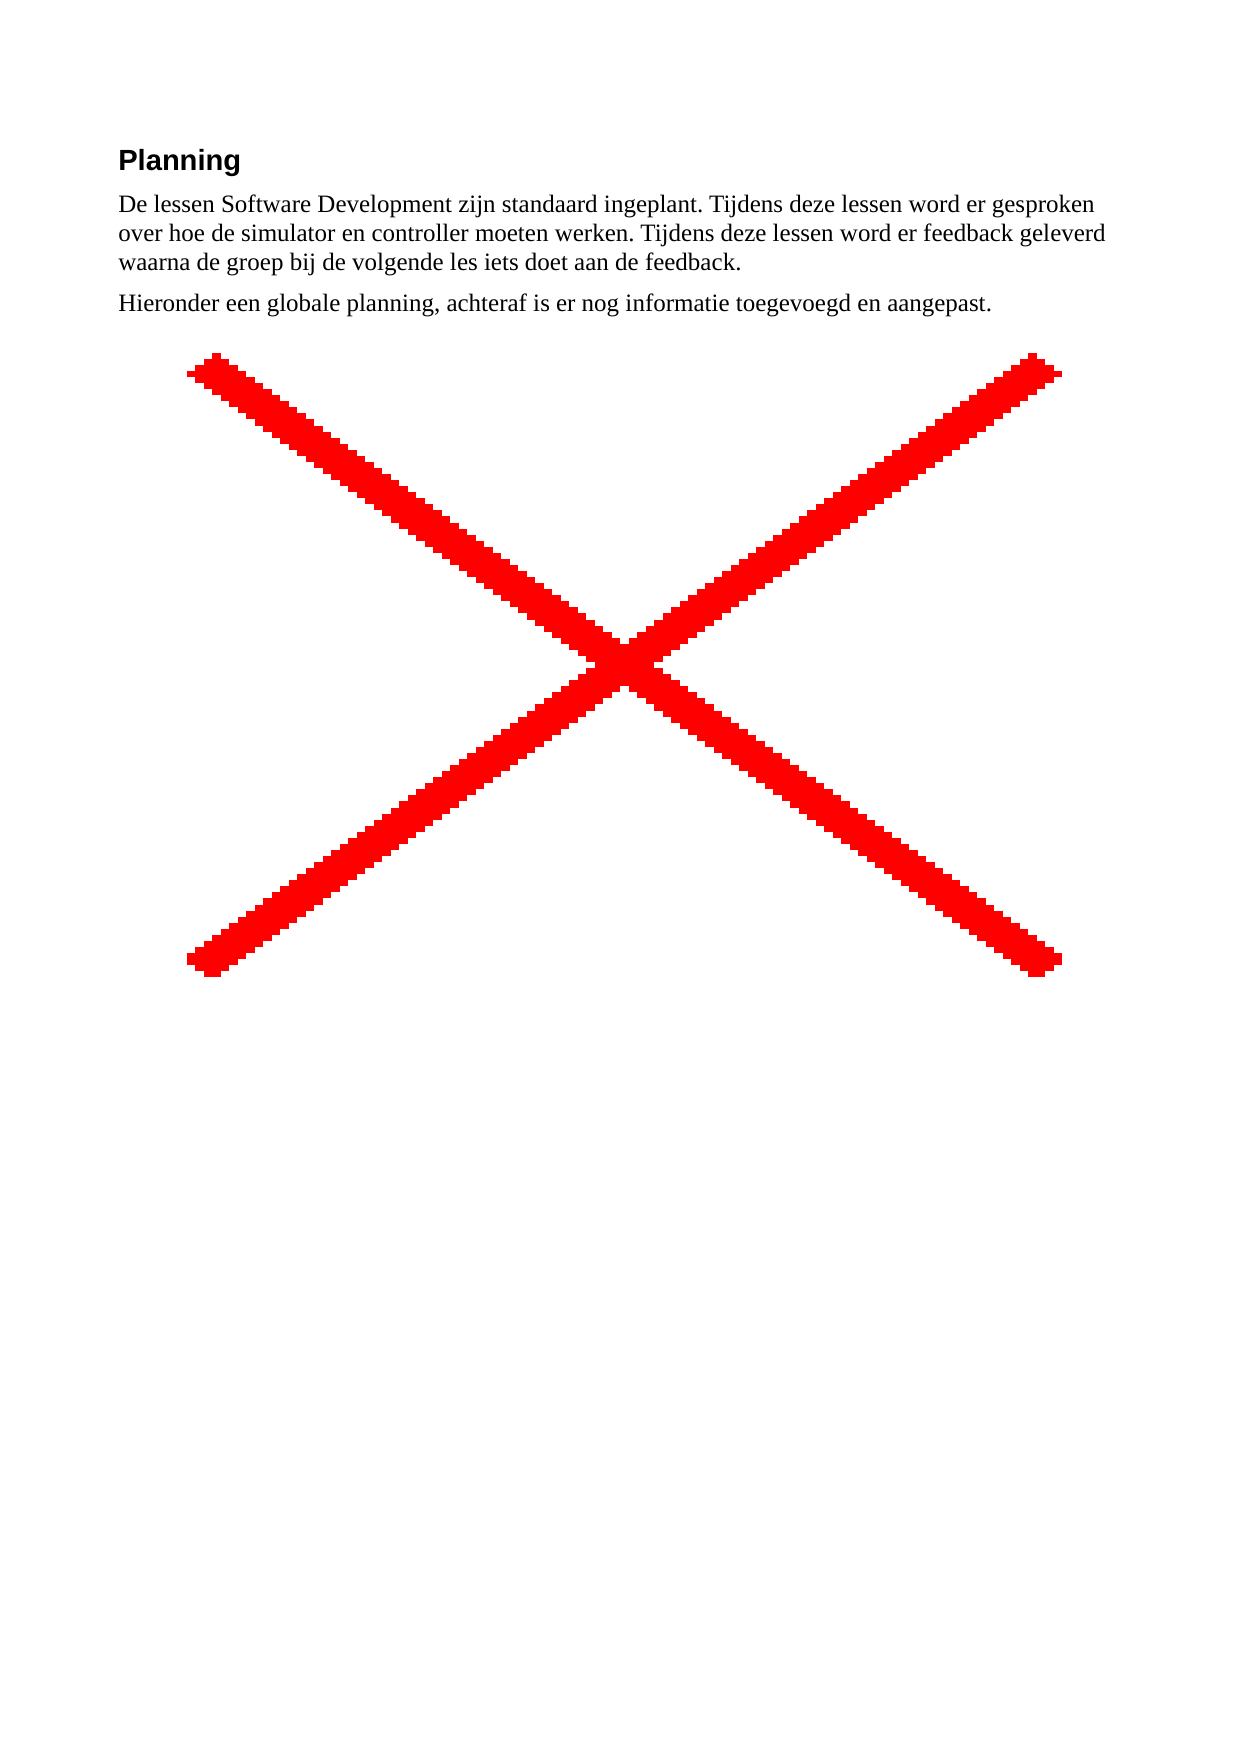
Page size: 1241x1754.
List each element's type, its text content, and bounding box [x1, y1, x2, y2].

text De lessen Software Development zijn standaard ingeplant. Tijdens deze lessen word er gesproken over hoe de simulator en controller moeten werken. Tijdens deze lessen word er feedback geleverd waarna de groep bij de volgende les iets doet aan de feedback. [118, 189, 1122, 275]
subtitle Planning [118, 143, 1122, 177]
text Hieronder een globale planning, achteraf is er nog informatie toegevoegd en aangepast. [118, 288, 1122, 317]
